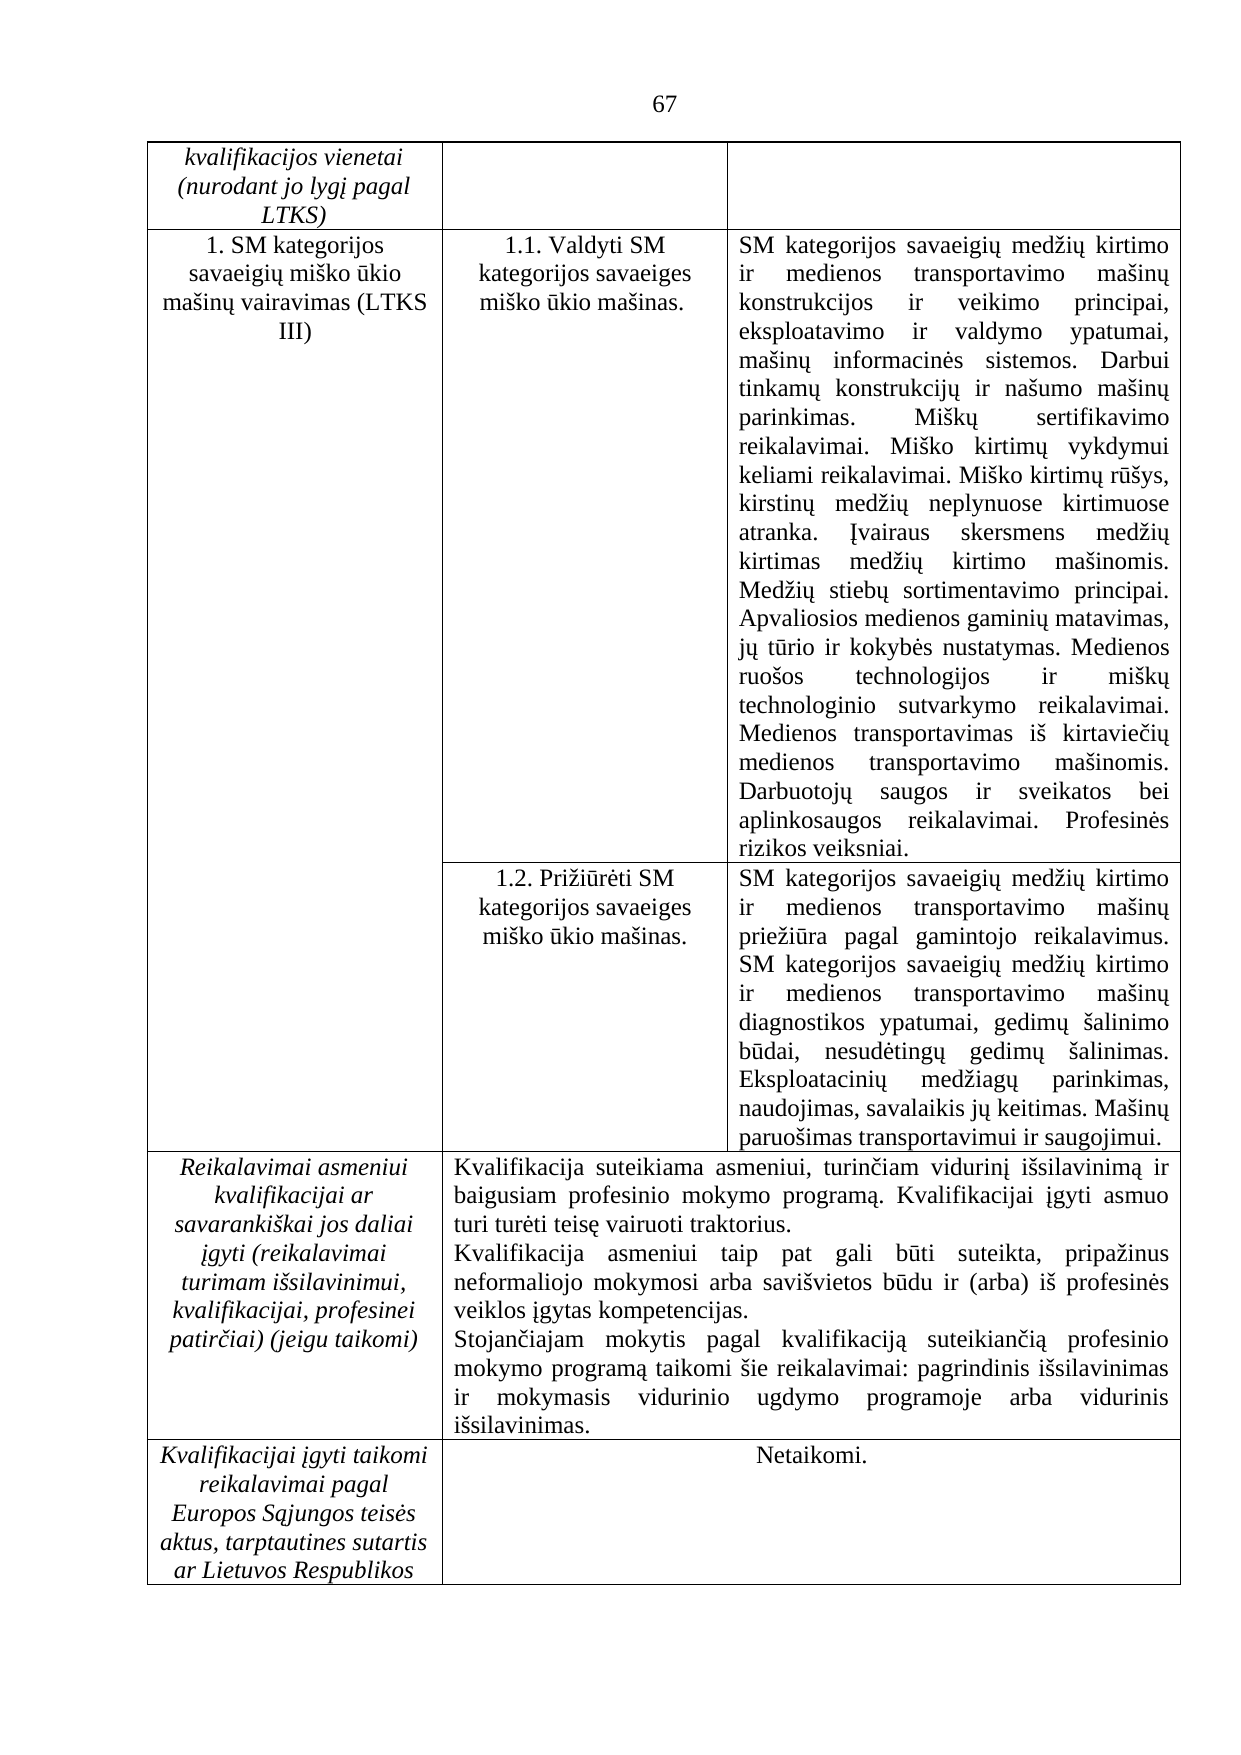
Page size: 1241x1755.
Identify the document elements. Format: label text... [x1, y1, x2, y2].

table_cell 1.2. Prižiūrėti SM kategorijos savaeiges miško ūkio mašinas. [443, 863, 727, 1151]
table_cell SM kategorijos savaeigių medžių kirtimo ir medienos transportavimo mašinų konstrukcijos ir veikimo principai, eksploatavimo ir valdymo ypatumai, mašinų informacinės sistemos. Darbui tinkamų konstrukcijų ir našumo mašinų parinkimas. Miškų sertifikavimo reikalavimai. Miško kirtimų vykdymui keliami reikalavimai. Miško kirtimų rūšys, kirstinų medžių neplynuose kirtimuose atranka. Įvairaus skersmens medžių kirtimas medžių kirtimo mašinomis. Medžių stiebų sortimentavimo principai. Apvaliosios medienos gaminių matavimas, jų tūrio ir kokybės nustatymas. Medienos ruošos technologijos ir miškų technologinio sutvarkymo reikalavimai. Medienos transportavimas iš kirtaviečių medienos transportavimo mašinomis. Darbuotojų saugos ir sveikatos bei aplinkosaugos reikalavimai. Profesinės rizikos veiksniai. [728, 230, 1180, 862]
table_cell Reikalavimai asmeniui kvalifikacijai ar savarankiškai jos daliai įgyti (reikalavimai turimam išsilavinimui, kvalifikacijai, profesinei patirčiai) (jeigu taikomi) [148, 1152, 442, 1439]
table_cell 1.1. Valdyti SM kategorijos savaeiges miško ūkio mašinas. [443, 230, 727, 862]
table_cell 1. SM kategorijos savaeigių miško ūkio mašinų vairavimas (LTKS III) [148, 230, 442, 1151]
table_cell Kvalifikacija suteikiama asmeniui, turinčiam vidurinį išsilavinimą ir baigusiam profesinio mokymo programą. Kvalifikacijai įgyti asmuo turi turėti teisę vairuoti traktorius. Kvalifikacija asmeniui taip pat gali būti suteikta, pripažinus neformaliojo mokymosi arba savišvietos būdu ir (arba) iš profesinės veiklos įgytas kompetencijas. Stojančiajam mokytis pagal kvalifikaciją suteikiančią profesinio mokymo programą taikomi šie reikalavimai: pagrindinis išsilavinimas ir mokymasis vidurinio ugdymo programoje arba vidurinis išsilavinimas. [443, 1152, 1180, 1439]
table_cell SM kategorijos savaeigių medžių kirtimo ir medienos transportavimo mašinų priežiūra pagal gamintojo reikalavimus. SM kategorijos savaeigių medžių kirtimo ir medienos transportavimo mašinų diagnostikos ypatumai, gedimų šalinimo būdai, nesudėtingų gedimų šalinimas. Eksploatacinių medžiagų parinkimas, naudojimas, savalaikis jų keitimas. Mašinų paruošimas transportavimui ir saugojimui. [728, 863, 1180, 1151]
table_cell kvalifikacijos vienetai (nurodant jo lygį pagal LTKS) [148, 143, 442, 229]
table_cell Kvalifikacijai įgyti taikomi reikalavimai pagal Europos Sąjungos teisės aktus, tarptautines sutartis ar Lietuvos Respublikos [148, 1440, 442, 1584]
table_cell Netaikomi. [443, 1440, 1180, 1584]
table_cell [728, 143, 1180, 229]
table_cell [443, 143, 727, 229]
